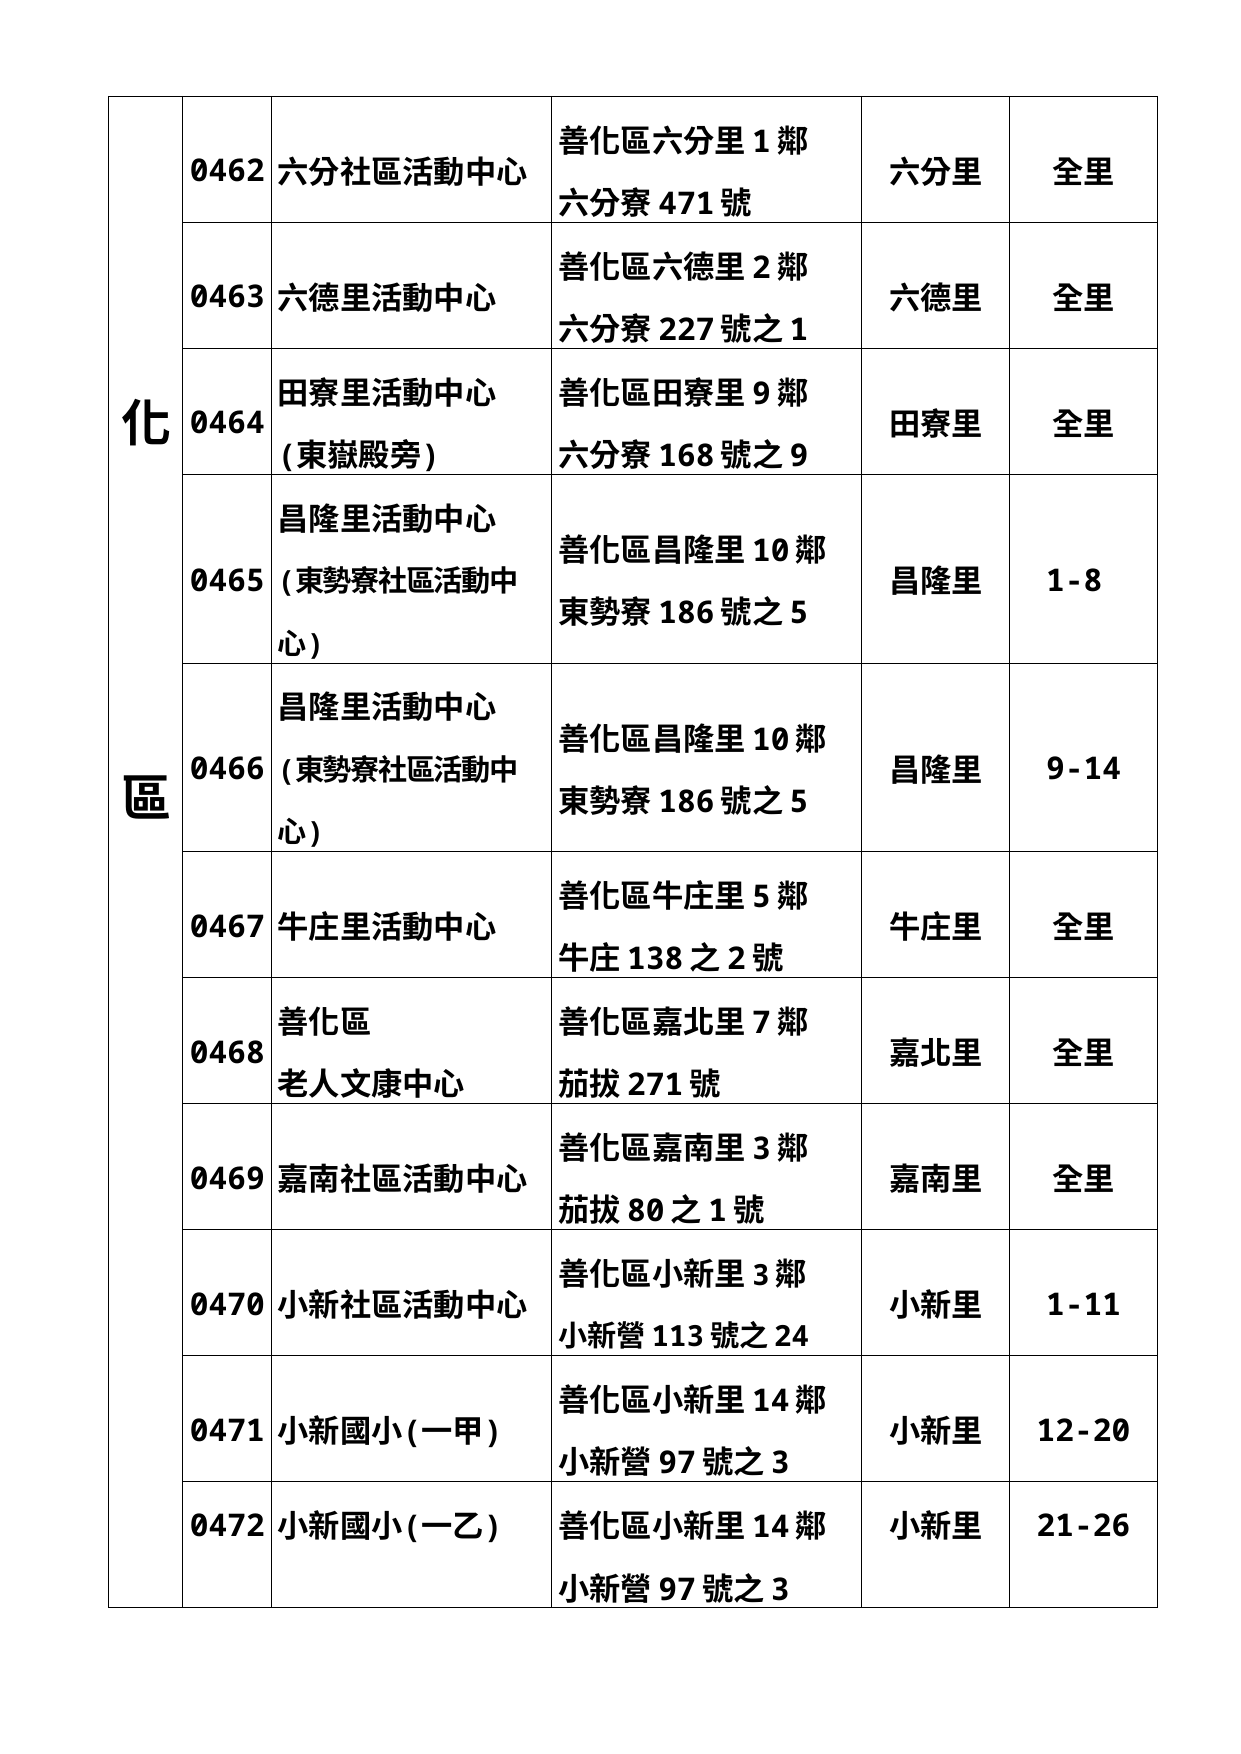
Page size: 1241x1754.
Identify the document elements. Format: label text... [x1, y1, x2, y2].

table_cell 六德里 [862, 223, 1009, 348]
table_cell 昌隆里 [862, 475, 1009, 662]
table_cell 1-8 [1010, 475, 1157, 662]
table_cell 0472 [183, 1482, 271, 1607]
table_cell 0464 [183, 349, 271, 474]
table_cell 小新里 [862, 1482, 1009, 1607]
table_cell 善化區小新里14鄰 小新營97號之3 [552, 1356, 861, 1481]
table_cell 牛庄里 [862, 852, 1009, 977]
table_cell 小新里 [862, 1230, 1009, 1355]
table_cell 小新國小(一甲) [272, 1356, 551, 1481]
table_cell 全里 [1010, 349, 1157, 474]
table_cell 全里 [1010, 1104, 1157, 1229]
table_cell 0462 [183, 97, 271, 222]
table_cell 全里 [1010, 852, 1157, 977]
table_cell 善化區小新里3鄰 小新營113號之24 [552, 1230, 861, 1355]
table_cell 昌隆里 [862, 664, 1009, 851]
table_cell 全里 [1010, 978, 1157, 1103]
table_cell 0466 [183, 664, 271, 851]
table_cell 嘉南社區活動中心 [272, 1104, 551, 1229]
table_cell 小新社區活動中心 [272, 1230, 551, 1355]
table_cell 田寮里活動中心 (東嶽殿旁) [272, 349, 551, 474]
table_cell 善化區牛庄里5鄰 牛庄138之2號 [552, 852, 861, 977]
table_cell 善化區六分里1鄰 六分寮471號 [552, 97, 861, 222]
table_cell 12-20 [1010, 1356, 1157, 1481]
table_cell 善化區昌隆里10鄰 東勢寮186號之5 [552, 664, 861, 851]
table_cell 0467 [183, 852, 271, 977]
table_cell 0471 [183, 1356, 271, 1481]
table_cell 六德里活動中心 [272, 223, 551, 348]
table_cell 善化區六德里2鄰 六分寮227號之1 [552, 223, 861, 348]
table_cell 0468 [183, 978, 271, 1103]
table_cell 全里 [1010, 223, 1157, 348]
table_cell 化 區 [109, 97, 182, 1607]
table_cell 善化區田寮里9鄰 六分寮168號之9 [552, 349, 861, 474]
table_cell 善化區嘉南里3鄰 茄拔80之1號 [552, 1104, 861, 1229]
table_cell 牛庄里活動中心 [272, 852, 551, 977]
table_cell 六分里 [862, 97, 1009, 222]
table_cell 21-26 [1010, 1482, 1157, 1607]
table_cell 嘉南里 [862, 1104, 1009, 1229]
table_cell 六分社區活動中心 [272, 97, 551, 222]
table_cell 小新里 [862, 1356, 1009, 1481]
table_cell 0463 [183, 223, 271, 348]
table_cell 1-11 [1010, 1230, 1157, 1355]
table_cell 小新國小(一乙) [272, 1482, 551, 1607]
table_cell 善化區嘉北里7鄰 茄拔271號 [552, 978, 861, 1103]
table_cell 0465 [183, 475, 271, 662]
table_cell 昌隆里活動中心 (東勢寮社區活動中心) [272, 475, 551, 662]
table_cell 全里 [1010, 97, 1157, 222]
table_cell 善化區小新里14鄰 小新營97號之3 [552, 1482, 861, 1607]
table_cell 善化區昌隆里10鄰 東勢寮186號之5 [552, 475, 861, 662]
table_cell 昌隆里活動中心 (東勢寮社區活動中心) [272, 664, 551, 851]
table_cell 善化區 老人文康中心 [272, 978, 551, 1103]
table_cell 0470 [183, 1230, 271, 1355]
table_cell 0469 [183, 1104, 271, 1229]
table_cell 田寮里 [862, 349, 1009, 474]
table_cell 9-14 [1010, 664, 1157, 851]
table_cell 嘉北里 [862, 978, 1009, 1103]
